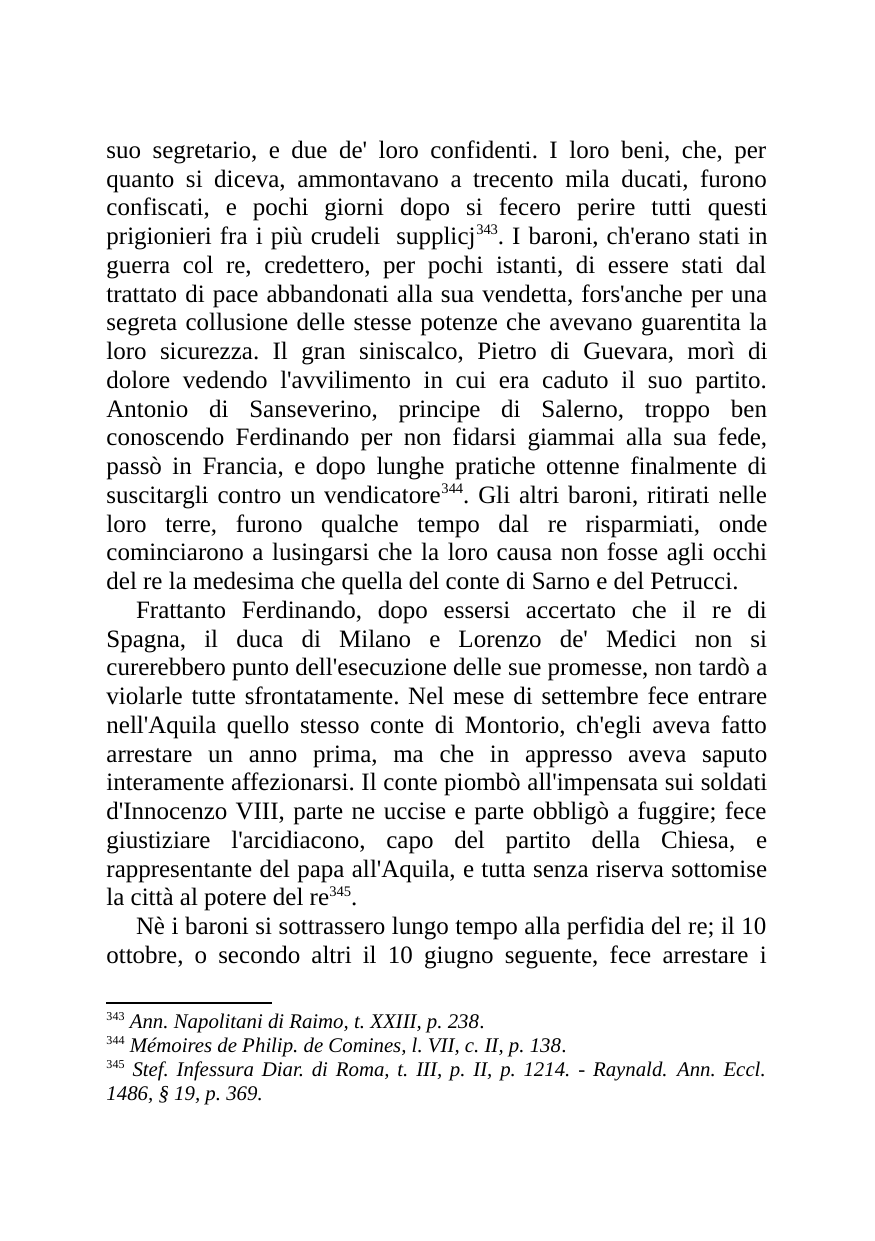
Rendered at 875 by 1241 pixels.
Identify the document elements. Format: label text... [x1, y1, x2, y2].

text Mémoires de Philip. de Comines, l. VII, c. II, p. 138. [106, 1033, 768, 1057]
text Nè i baroni si sottrassero lungo tempo alla perfidia del re; il 10 ottobre, o secondo altri il 10 giugno seguente, fece arrestare i [106, 911, 768, 969]
text Frattanto Ferdinando, dopo essersi accertato che il re di Spagna, il duca di Milano e Lorenzo de' Medici non si curerebbero punto dell'esecuzione delle sue promesse, non tardò a violarle tutte sfrontatamente. Nel mese di settembre fece entrare nell'Aquila quello stesso conte di Montorio, ch'egli aveva fatto arrestare un anno prima, ma che in appresso aveva saputo interamente affezionarsi. Il conte piombò all'impensata sui soldati d'Innocenzo VIII, parte ne uccise e parte obbligò a fuggire; fece giustiziare l'arcidiacono, capo del partito della Chiesa, e rappresentante del papa all'Aquila, e tutta senza riserva sottomise la città al potere del re. [106, 595, 768, 911]
text Stef. Infessura Diar. di Roma, t. III, p. II, p. 1214. - Raynald. Ann. Eccl. 1486, § 19, p. 369. [106, 1057, 768, 1105]
text Ann. Napolitani di Raimo, t. XXIII, p. 238. [106, 1009, 768, 1033]
text suo segretario, e due de' loro confidenti. I loro beni, che, per quanto si diceva, ammontavano a trecento mila ducati, furono confiscati, e pochi giorni dopo si fecero perire tutti questi prigionieri fra i più crudeli supplicj. I baroni, ch'erano stati in guerra col re, credettero, per pochi istanti, di essere stati dal trattato di pace abbandonati alla sua vendetta, fors'anche per una segreta collusione delle stesse potenze che avevano guarentita la loro sicurezza. Il gran siniscalco, Pietro di Guevara, morì di dolore vedendo l'avvilimento in cui era caduto il suo partito. Antonio di Sanseverino, principe di Salerno, troppo ben conoscendo Ferdinando per non fidarsi giammai alla sua fede, passò in Francia, e dopo lunghe pratiche ottenne finalmente di suscitargli contro un vendicatore. Gli altri baroni, ritirati nelle loro terre, furono qualche tempo dal re risparmiati, onde cominciarono a lusingarsi che la loro causa non fosse agli occhi del re la medesima che quella del conte di Sarno e del Petrucci. [106, 135, 768, 595]
